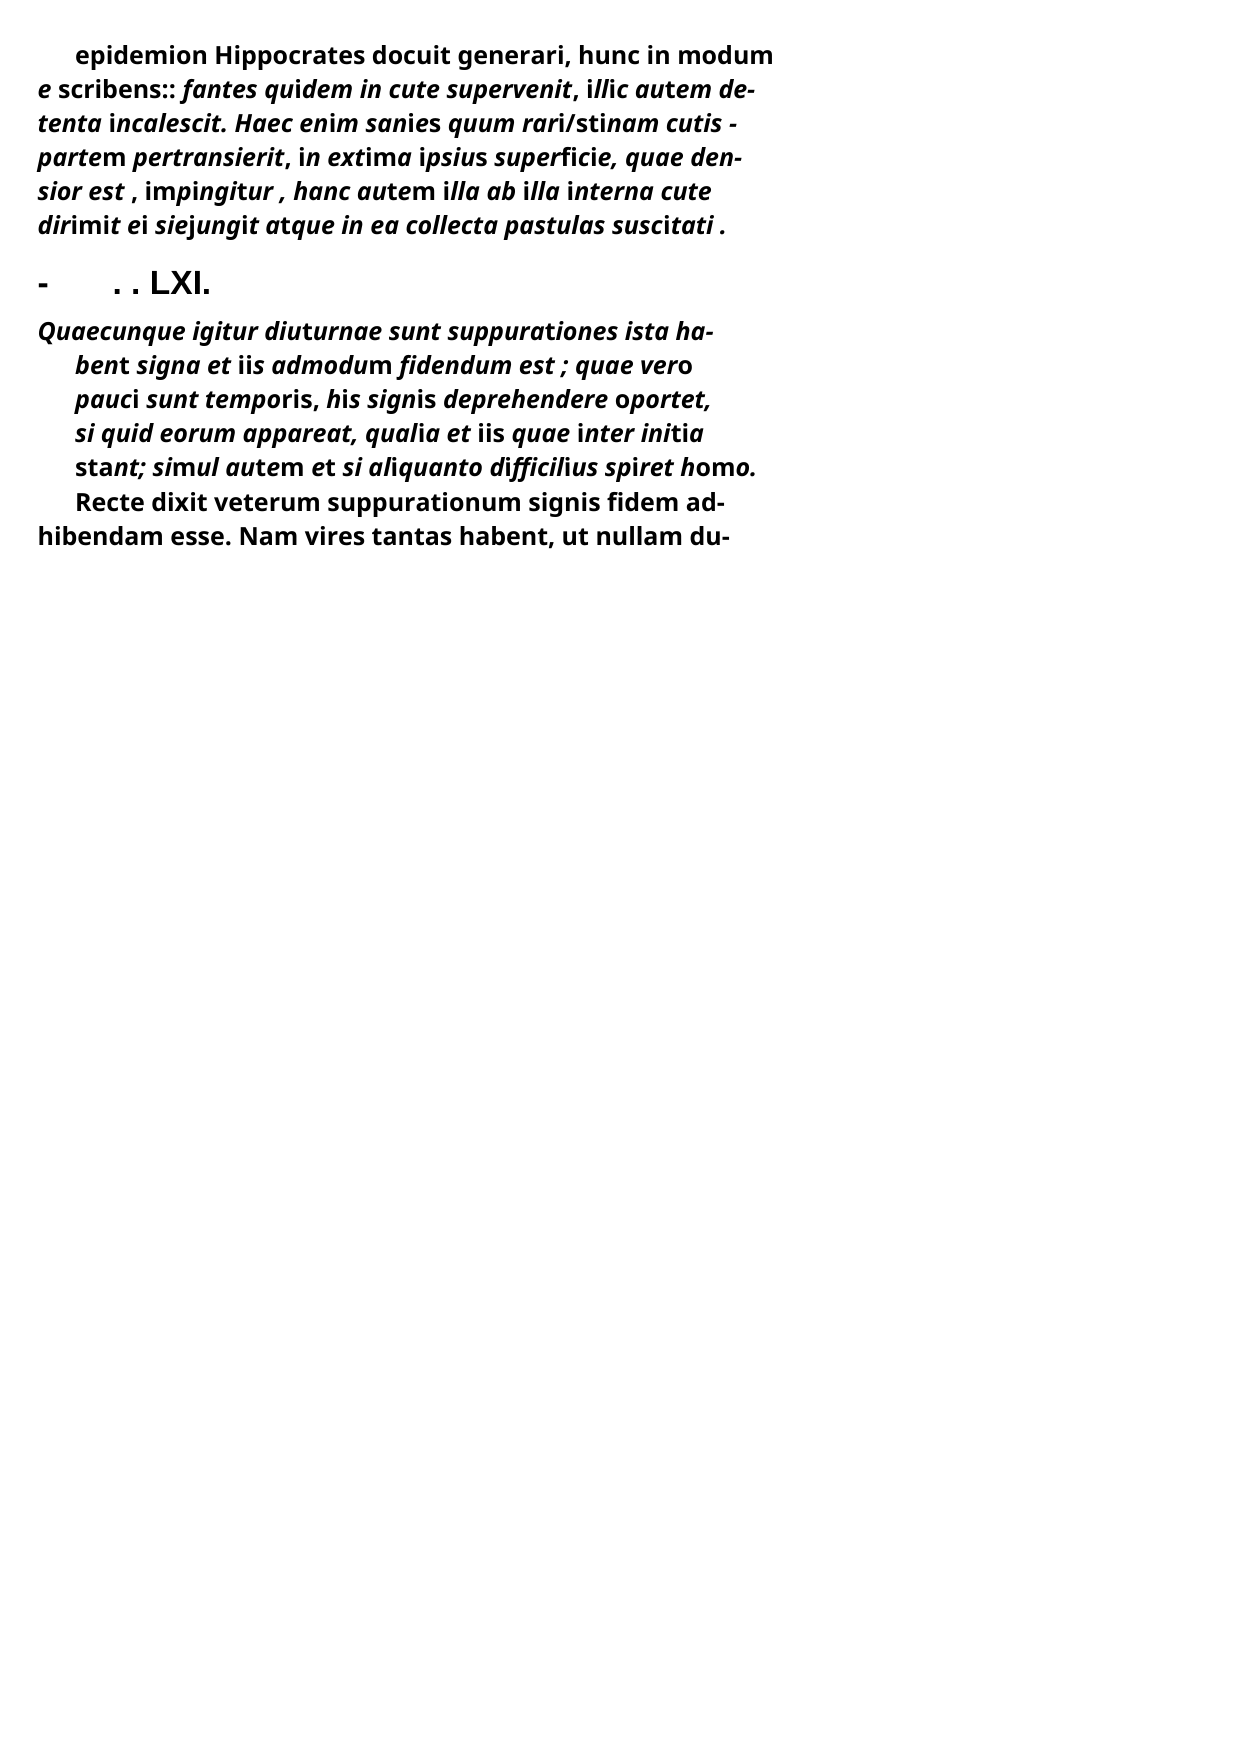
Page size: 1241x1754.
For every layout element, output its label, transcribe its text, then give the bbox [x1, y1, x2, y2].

text epidemion Hippocrates docuit generari, hunc in modum e scribens:: fantes quidem in cute supervenit, illic autem de- tenta incalescit. Haec enim sanies quum rari/stinam cutis - partem pertransierit, in extima ipsius superficie, quae den- sior est , impingitur , hanc autem illa ab illa interna cute dirimit ei siejungit atque in ea collecta pastulas suscitati . [37, 37, 1203, 242]
subtitle - . . LXI. [37, 263, 1203, 301]
text Recte dixit veterum suppurationum signis fidem ad- hibendam esse. Nam vires tantas habent, ut nullam du- [37, 484, 1203, 552]
text Quaecunque igitur diuturnae sunt suppurationes ista ha- bent signa et iis admodum fidendum est ; quae vero pauci sunt temporis, his signis deprehendere oportet, si quid eorum appareat, qualia et iis quae inter initia stant; simul autem et si aliquanto difficilius spiret homo. [37, 314, 1203, 484]
